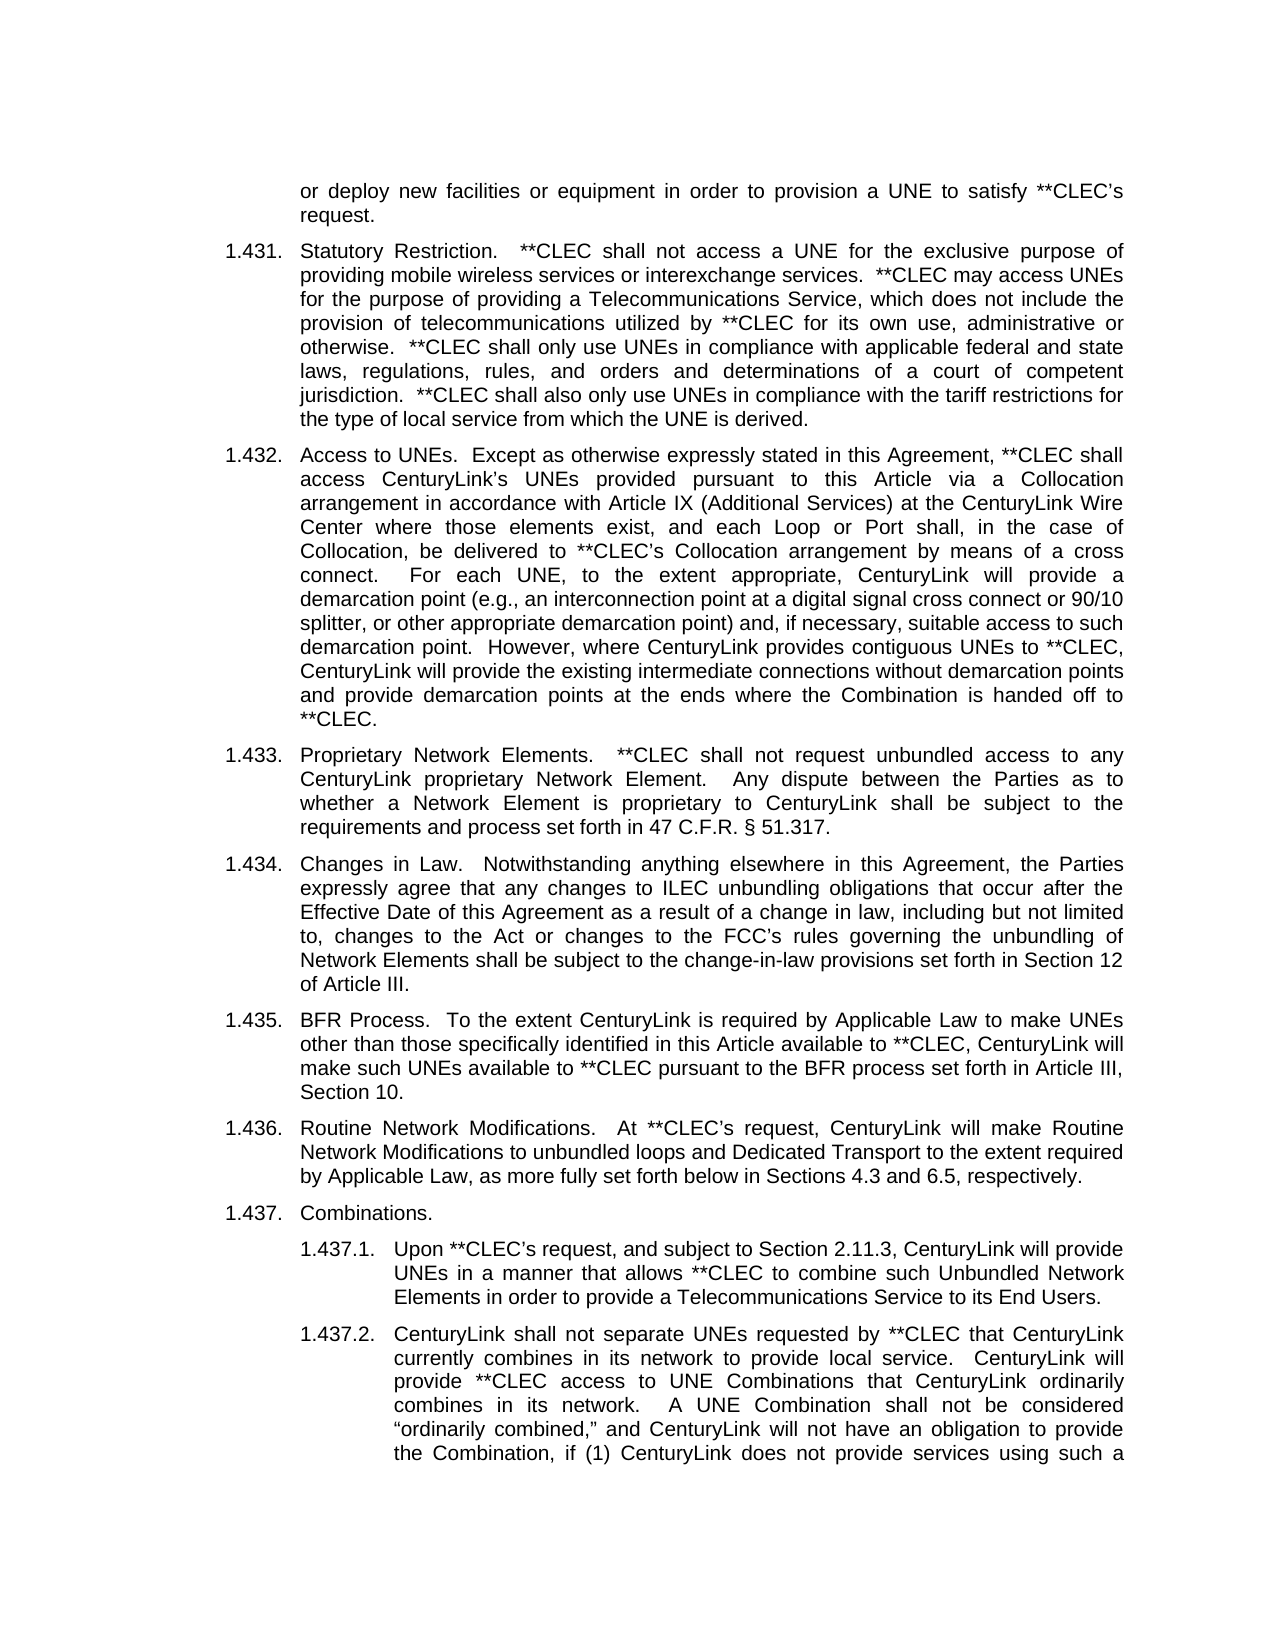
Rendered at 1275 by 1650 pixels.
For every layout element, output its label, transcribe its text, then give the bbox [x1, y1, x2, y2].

list or deploy new facilities or equipment in order to provision a UNE to satisfy **CLEC’s request. [225, 179, 1125, 227]
list Routine Network Modifications. At **CLEC’s request, CenturyLink will make Routine Network Modifications to unbundled loops and Dedicated Transport to the extent required by Applicable Law, as more fully set forth below in Sections 4.3 and 6.5, respectively. [225, 1116, 1125, 1188]
list BFR Process. To the extent CenturyLink is required by Applicable Law to make UNEs other than those specifically identified in this Article available to **CLEC, CenturyLink will make such UNEs available to **CLEC pursuant to the BFR process set forth in Article III, Section 10. [225, 1008, 1125, 1104]
list Proprietary Network Elements. **CLEC shall not request unbundled access to any CenturyLink proprietary Network Element. Any dispute between the Parties as to whether a Network Element is proprietary to CenturyLink shall be subject to the requirements and process set forth in 47 C.F.R. § 51.317. [225, 743, 1125, 839]
list Changes in Law. Notwithstanding anything elsewhere in this Agreement, the Parties expressly agree that any changes to ILEC unbundling obligations that occur after the Effective Date of this Agreement as a result of a change in law, including but not limited to, changes to the Act or changes to the FCC’s rules governing the unbundling of Network Elements shall be subject to the change-in-law provisions set forth in Section 12 of Article III. [225, 852, 1125, 995]
list Access to UNEs. Except as otherwise expressly stated in this Agreement, **CLEC shall access CenturyLink’s UNEs provided pursuant to this Article via a Collocation arrangement in accordance with Article IX (Additional Services) at the CenturyLink Wire Center where those elements exist, and each Loop or Port shall, in the case of Collocation, be delivered to **CLEC’s Collocation arrangement by means of a cross connect. For each UNE, to the extent appropriate, CenturyLink will provide a demarcation point (e.g., an interconnection point at a digital signal cross connect or 90/10 splitter, or other appropriate demarcation point) and, if necessary, suitable access to such demarcation point. However, where CenturyLink provides contiguous UNEs to **CLEC, CenturyLink will provide the existing intermediate connections without demarcation points and provide demarcation points at the ends where the Combination is handed off to **CLEC. [225, 443, 1125, 731]
list Combinations. [225, 1201, 1125, 1224]
list CenturyLink shall not separate UNEs requested by **CLEC that CenturyLink currently combines in its network to provide local service. CenturyLink will provide **CLEC access to UNE Combinations that CenturyLink ordinarily combines in its network. A UNE Combination shall not be considered “ordinarily combined,” and CenturyLink will not have an obligation to provide the Combination, if (1) CenturyLink does not provide services using such a [300, 1321, 1125, 1465]
list Upon **CLEC’s request, and subject to Section 2.11.3, CenturyLink will provide UNEs in a manner that allows **CLEC to combine such Unbundled Network Elements in order to provide a Telecommunications Service to its End Users. [300, 1237, 1125, 1309]
list Statutory Restriction. **CLEC shall not access a UNE for the exclusive purpose of providing mobile wireless services or interexchange services. **CLEC may access UNEs for the purpose of providing a Telecommunications Service, which does not include the provision of telecommunications utilized by **CLEC for its own use, administrative or otherwise. **CLEC shall only use UNEs in compliance with applicable federal and state laws, regulations, rules, and orders and determinations of a court of competent jurisdiction. **CLEC shall also only use UNEs in compliance with the tariff restrictions for the type of local service from which the UNE is derived. [225, 239, 1125, 431]
